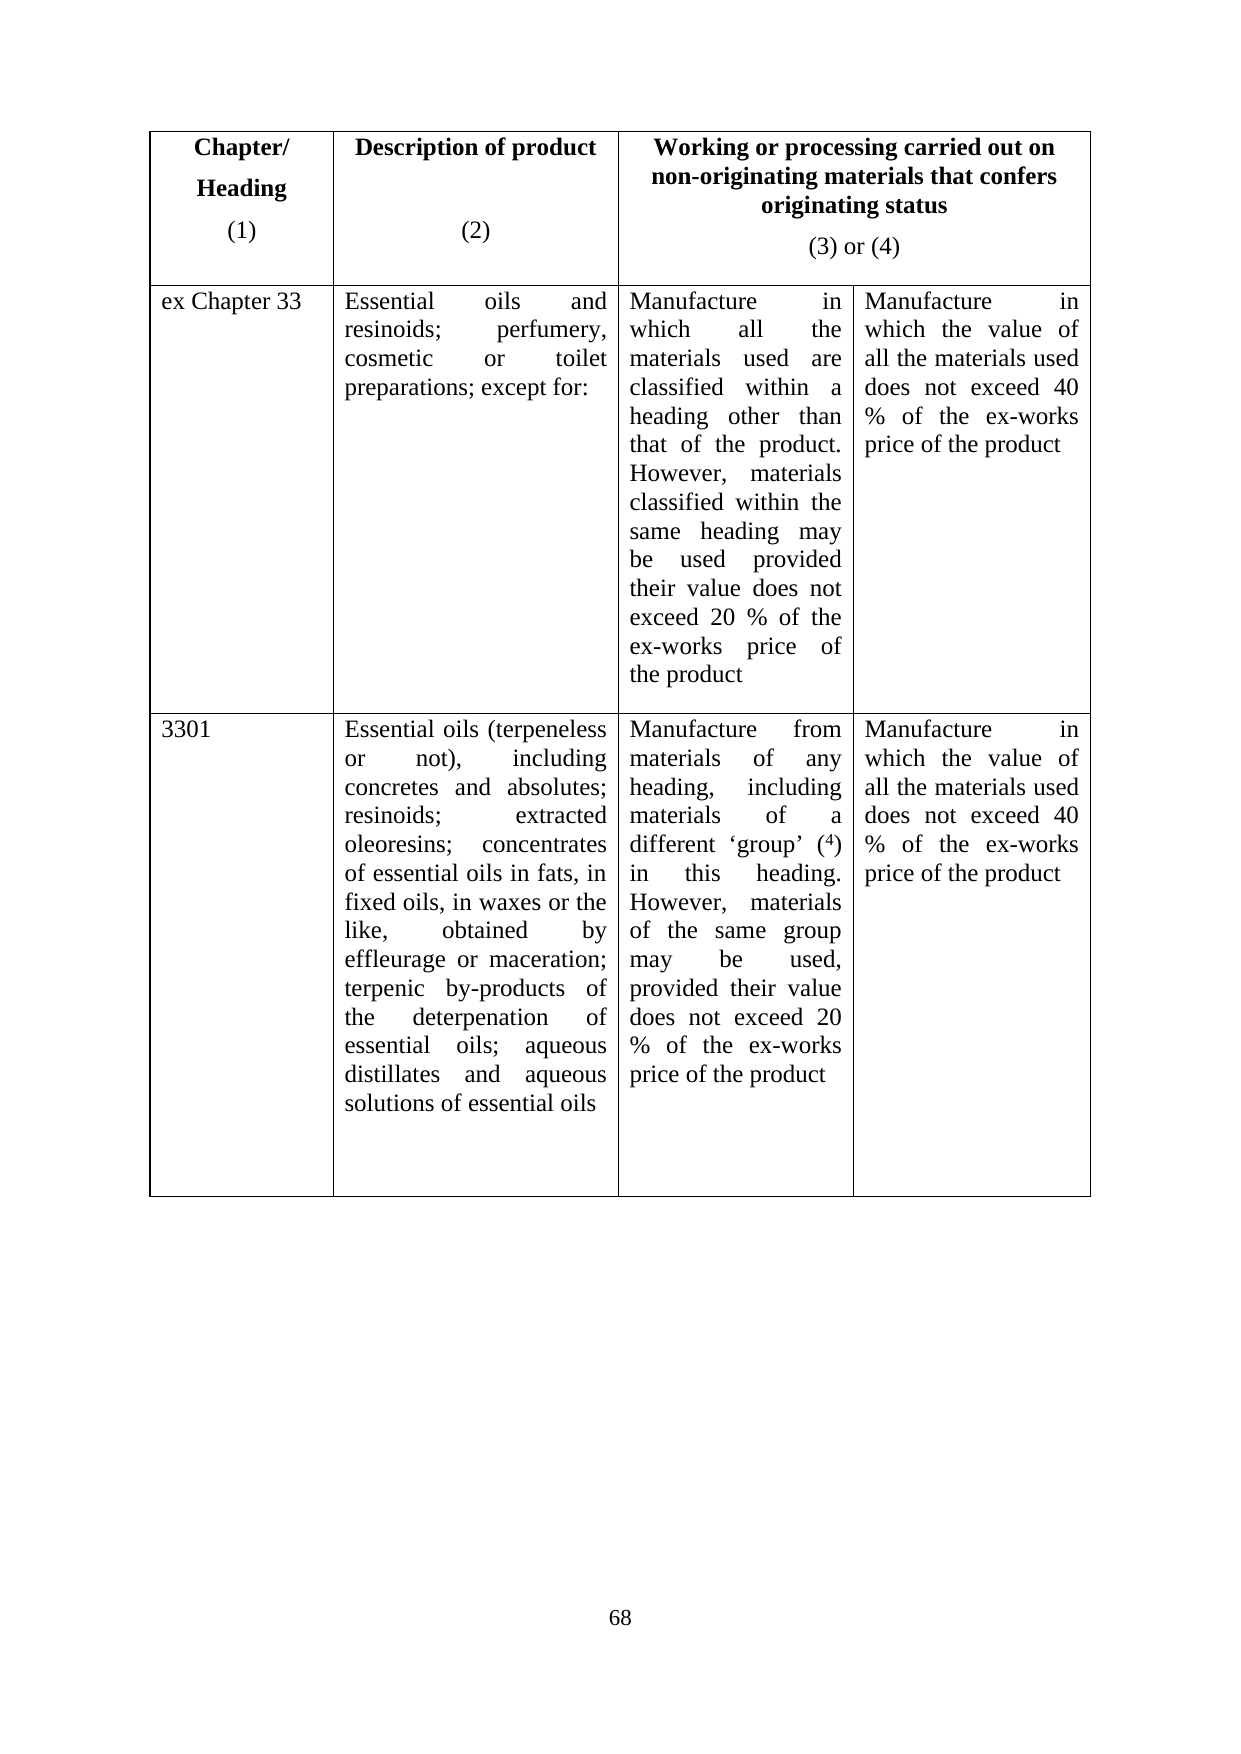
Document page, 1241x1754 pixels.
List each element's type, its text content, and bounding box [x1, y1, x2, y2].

table_cell 3301 [151, 714, 333, 1196]
table_cell Manufacture in which the value of all the materials used does not exceed 40 % of the ex-works price of the product [854, 714, 1090, 1196]
table_cell Essential oils and resinoids; perfumery, cosmetic or toilet preparations; except for: [334, 286, 618, 713]
table_header Working or processing carried out on non-originating materials that confers originating status (3) or (4) [619, 132, 1090, 285]
table_cell Manufacture in which the value of all the materials used does not exceed 40 % of the ex-works price of the product [854, 286, 1090, 713]
table_cell Manufacture from materials of any heading, including materials of a different ‘group’ (4) in this heading. However, materials of the same group may be used, provided their value does not exceed 20 % of the ex-works price of the product [619, 714, 853, 1196]
table_header Chapter/ Heading (1) [151, 132, 333, 285]
table_cell Manufacture in which all the materials used are classified within a heading other than that of the product. However, materials classified within the same heading may be used provided their value does not exceed 20 % of the ex-works price of the product [619, 286, 853, 713]
table_header Description of product (2) [334, 132, 618, 285]
table_cell Essential oils (terpeneless or not), including concretes and absolutes; resinoids; extracted oleoresins; concentrates of essential oils in fats, in fixed oils, in waxes or the like, obtained by effleurage or maceration; terpenic by-products of the deterpenation of essential oils; aqueous distillates and aqueous solutions of essential oils [334, 714, 618, 1196]
table_cell ex Chapter 33 [151, 286, 333, 713]
